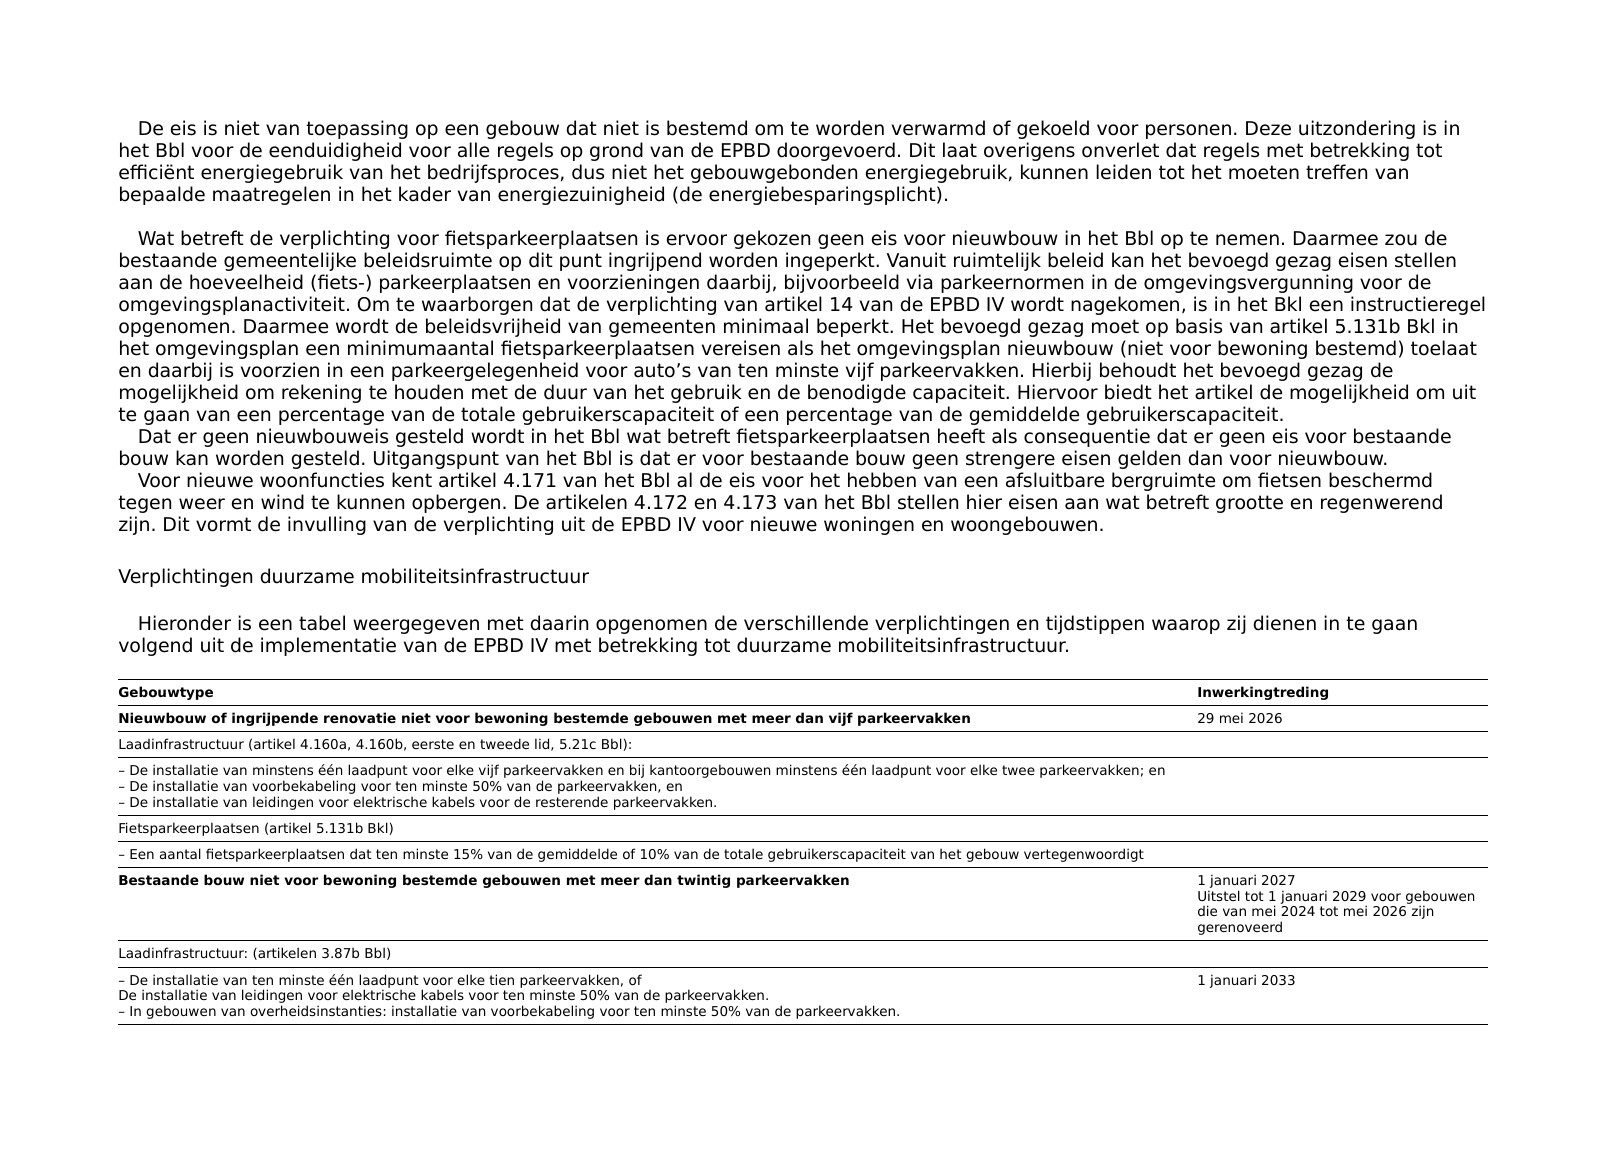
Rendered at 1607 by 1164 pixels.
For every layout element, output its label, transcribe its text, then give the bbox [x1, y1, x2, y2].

table_cell 1 januari 2033 [1191, 968, 1488, 1024]
text De eis is niet van toepassing op een gebouw dat niet is bestemd om te worden verwarmd of gekoeld voor personen. Deze uitzondering is in het Bbl voor de eenduidigheid voor alle regels op grond van de EPBD doorgevoerd. Dit laat overigens onverlet dat regels met betrekking tot efficiënt energiegebruik van het bedrijfsproces, dus niet het gebouwgebonden energiegebruik, kunnen leiden tot het moeten treffen van bepaalde maatregelen in het kader van energiezuinigheid (de energiebesparingsplicht). [118, 118, 1488, 206]
table_cell [1191, 758, 1488, 815]
text Voor nieuwe woonfuncties kent artikel 4.171 van het Bbl al de eis voor het hebben van een afsluitbare bergruimte om fietsen beschermd tegen weer en wind te kunnen opbergen. De artikelen 4.172 en 4.173 van het Bbl stellen hier eisen aan wat betreft grootte en regenwerend zijn. Dit vormt de invulling van de verplichting uit de EPBD IV voor nieuwe woningen en woongebouwen. [118, 470, 1488, 536]
text Hieronder is een tabel weergegeven met daarin opgenomen de verschillende verplichtingen en tijdstippen waarop zij dienen in te gaan volgend uit de implementatie van de EPBD IV met betrekking tot duurzame mobiliteitsinfrastructuur. [118, 613, 1488, 657]
table_cell Bestaande bouw niet voor bewoning bestemde gebouwen met meer dan twintig parkeervakken [118, 868, 1191, 940]
table_header Gebouwtype [118, 680, 1191, 705]
table_cell – De installatie van ten minste één laadpunt voor elke tien parkeervakken, of De installatie van leidingen voor elektrische kabels voor ten minste 50% van de parkeervakken. – In gebouwen van overheidsinstanties: installatie van voorbekabeling voor ten minste 50% van de parkeervakken. [118, 968, 1191, 1024]
table_cell Laadinfrastructuur (artikel 4.160a, 4.160b, eerste en tweede lid, 5.21c Bbl): [118, 732, 1191, 757]
table_cell Laadinfrastructuur: (artikelen 3.87b Bbl) [118, 941, 1191, 967]
table_cell – Een aantal fietsparkeerplaatsen dat ten minste 15% van de gemiddelde of 10% van de totale gebruikerscapaciteit van het gebouw vertegenwoordigt [118, 842, 1191, 867]
table_cell [1191, 842, 1488, 867]
table_cell [1191, 732, 1488, 757]
table_cell [1191, 816, 1488, 841]
table_header Inwerkingtreding [1191, 680, 1488, 705]
table_cell – De installatie van minstens één laadpunt voor elke vijf parkeervakken en bij kantoorgebouwen minstens één laadpunt voor elke twee parkeervakken; en – De installatie van voorbekabeling voor ten minste 50% van de parkeervakken, en – De installatie van leidingen voor elektrische kabels voor de resterende parkeervakken. [118, 758, 1191, 815]
table_cell [1191, 941, 1488, 967]
table_cell Nieuwbouw of ingrijpende renovatie niet voor bewoning bestemde gebouwen met meer dan vijf parkeervakken [118, 706, 1191, 731]
table_cell 29 mei 2026 [1191, 706, 1488, 731]
text Dat er geen nieuwbouweis gesteld wordt in het Bbl wat betreft fietsparkeerplaatsen heeft als consequentie dat er geen eis voor bestaande bouw kan worden gesteld. Uitgangspunt van het Bbl is dat er voor bestaande bouw geen strengere eisen gelden dan voor nieuwbouw. [118, 426, 1488, 470]
text Wat betreft de verplichting voor fietsparkeerplaatsen is ervoor gekozen geen eis voor nieuwbouw in het Bbl op te nemen. Daarmee zou de bestaande gemeentelijke beleidsruimte op dit punt ingrijpend worden ingeperkt. Vanuit ruimtelijk beleid kan het bevoegd gezag eisen stellen aan de hoeveelheid (fiets-) parkeerplaatsen en voorzieningen daarbij, bijvoorbeeld via parkeernormen in de omgevingsvergunning voor de omgevingsplanactiviteit. Om te waarborgen dat de verplichting van artikel 14 van de EPBD IV wordt nagekomen, is in het Bkl een instructieregel opgenomen. Daarmee wordt de beleidsvrijheid van gemeenten minimaal beperkt. Het bevoegd gezag moet op basis van artikel 5.131b Bkl in het omgevingsplan een minimumaantal fietsparkeerplaatsen vereisen als het omgevingsplan nieuwbouw (niet voor bewoning bestemd) toelaat en daarbij is voorzien in een parkeergelegenheid voor auto’s van ten minste vijf parkeervakken. Hierbij behoudt het bevoegd gezag de mogelijkheid om rekening te houden met de duur van het gebruik en de benodigde capaciteit. Hiervoor biedt het artikel de mogelijkheid om uit te gaan van een percentage van de totale gebruikerscapaciteit of een percentage van de gemiddelde gebruikerscapaciteit. [118, 228, 1488, 426]
table_cell Fietsparkeerplaatsen (artikel 5.131b Bkl) [118, 816, 1191, 841]
subtitle Verplichtingen duurzame mobiliteitsinfrastructuur [118, 566, 1488, 588]
table_cell 1 januari 2027 Uitstel tot 1 januari 2029 voor gebouwen die van mei 2024 tot mei 2026 zijn gerenoveerd [1191, 868, 1488, 940]
